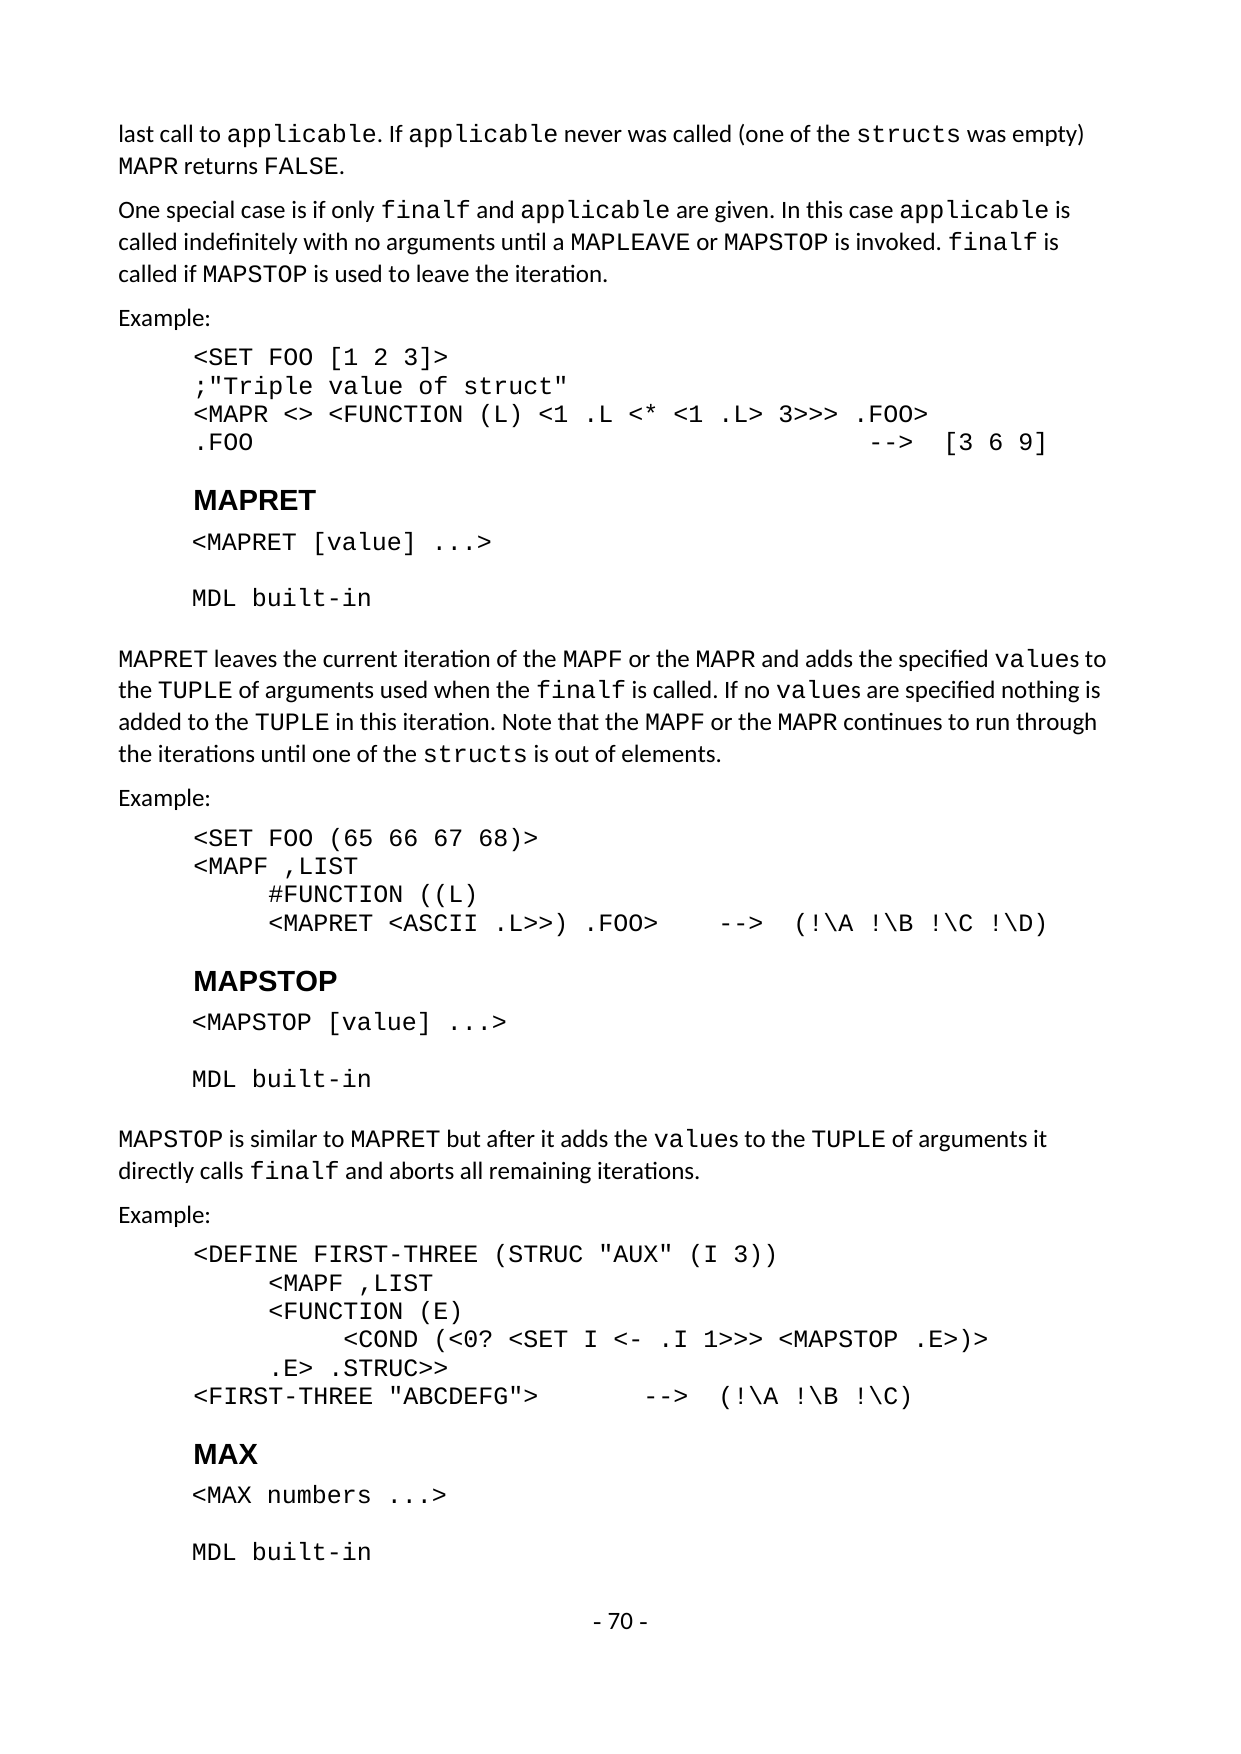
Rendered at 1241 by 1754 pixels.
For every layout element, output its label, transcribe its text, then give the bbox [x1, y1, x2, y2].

text MDL built-in [192, 586, 1122, 614]
text Example: [118, 302, 1122, 332]
text MDL built-in [192, 1066, 1122, 1095]
text last call to applicable. If applicable never was called (one of the structs was empty) MAPR returns FALSE. [118, 118, 1122, 182]
text MAPRET leaves the current iteration of the MAPF or the MAPR and adds the specified values to the TUPLE of arguments used when the finalf is called. If no values are specified nothing is added to the TUPLE in this iteration. Note that the MAPF or the MAPR continues to run through the iterations until one of the structs is out of elements. [118, 643, 1122, 770]
text <SET FOO (65 66 67 68)> <MAPF ,LIST #FUNCTION ((L) <MAPRET <ASCII .L>>) .FOO> --> (!\A !\B !\C !\D) [118, 825, 1122, 939]
text <SET FOO [1 2 3]> ;"Triple value of struct" <MAPR <> <FUNCTION (L) <1 .L <* <1 .L> 3>>> .FOO> .FOO --> [3 6 9] [118, 345, 1122, 458]
subtitle MAX [118, 1437, 1122, 1471]
text Example: [118, 1199, 1122, 1229]
text MDL built-in [192, 1540, 1122, 1568]
text <MAX numbers ...> [192, 1483, 1122, 1511]
text MAPSTOP is similar to MAPRET but after it adds the values to the TUPLE of arguments it directly calls finalf and aborts all remaining iterations. [118, 1123, 1122, 1187]
text Example: [118, 782, 1122, 813]
text <MAPRET [value] ...> [192, 529, 1122, 558]
subtitle MAPSTOP [118, 964, 1122, 997]
subtitle MAPRET [118, 483, 1122, 517]
text <DEFINE FIRST-THREE (STRUC "AUX" (I 3)) <MAPF ,LIST <FUNCTION (E) <COND (<0? <SET I <- .I 1>>> <MAPSTOP .E>)> .E> .STRUC>> <FIRST-THREE "ABCDEFG"> --> (!\A !\B !\C) [118, 1242, 1122, 1412]
text One special case is if only finalf and applicable are given. In this case applicable is called indefinitely with no arguments until a MAPLEAVE or MAPSTOP is invoked. finalf is called if MAPSTOP is used to leave the iteration. [118, 194, 1122, 289]
text <MAPSTOP [value] ...> [192, 1010, 1122, 1038]
